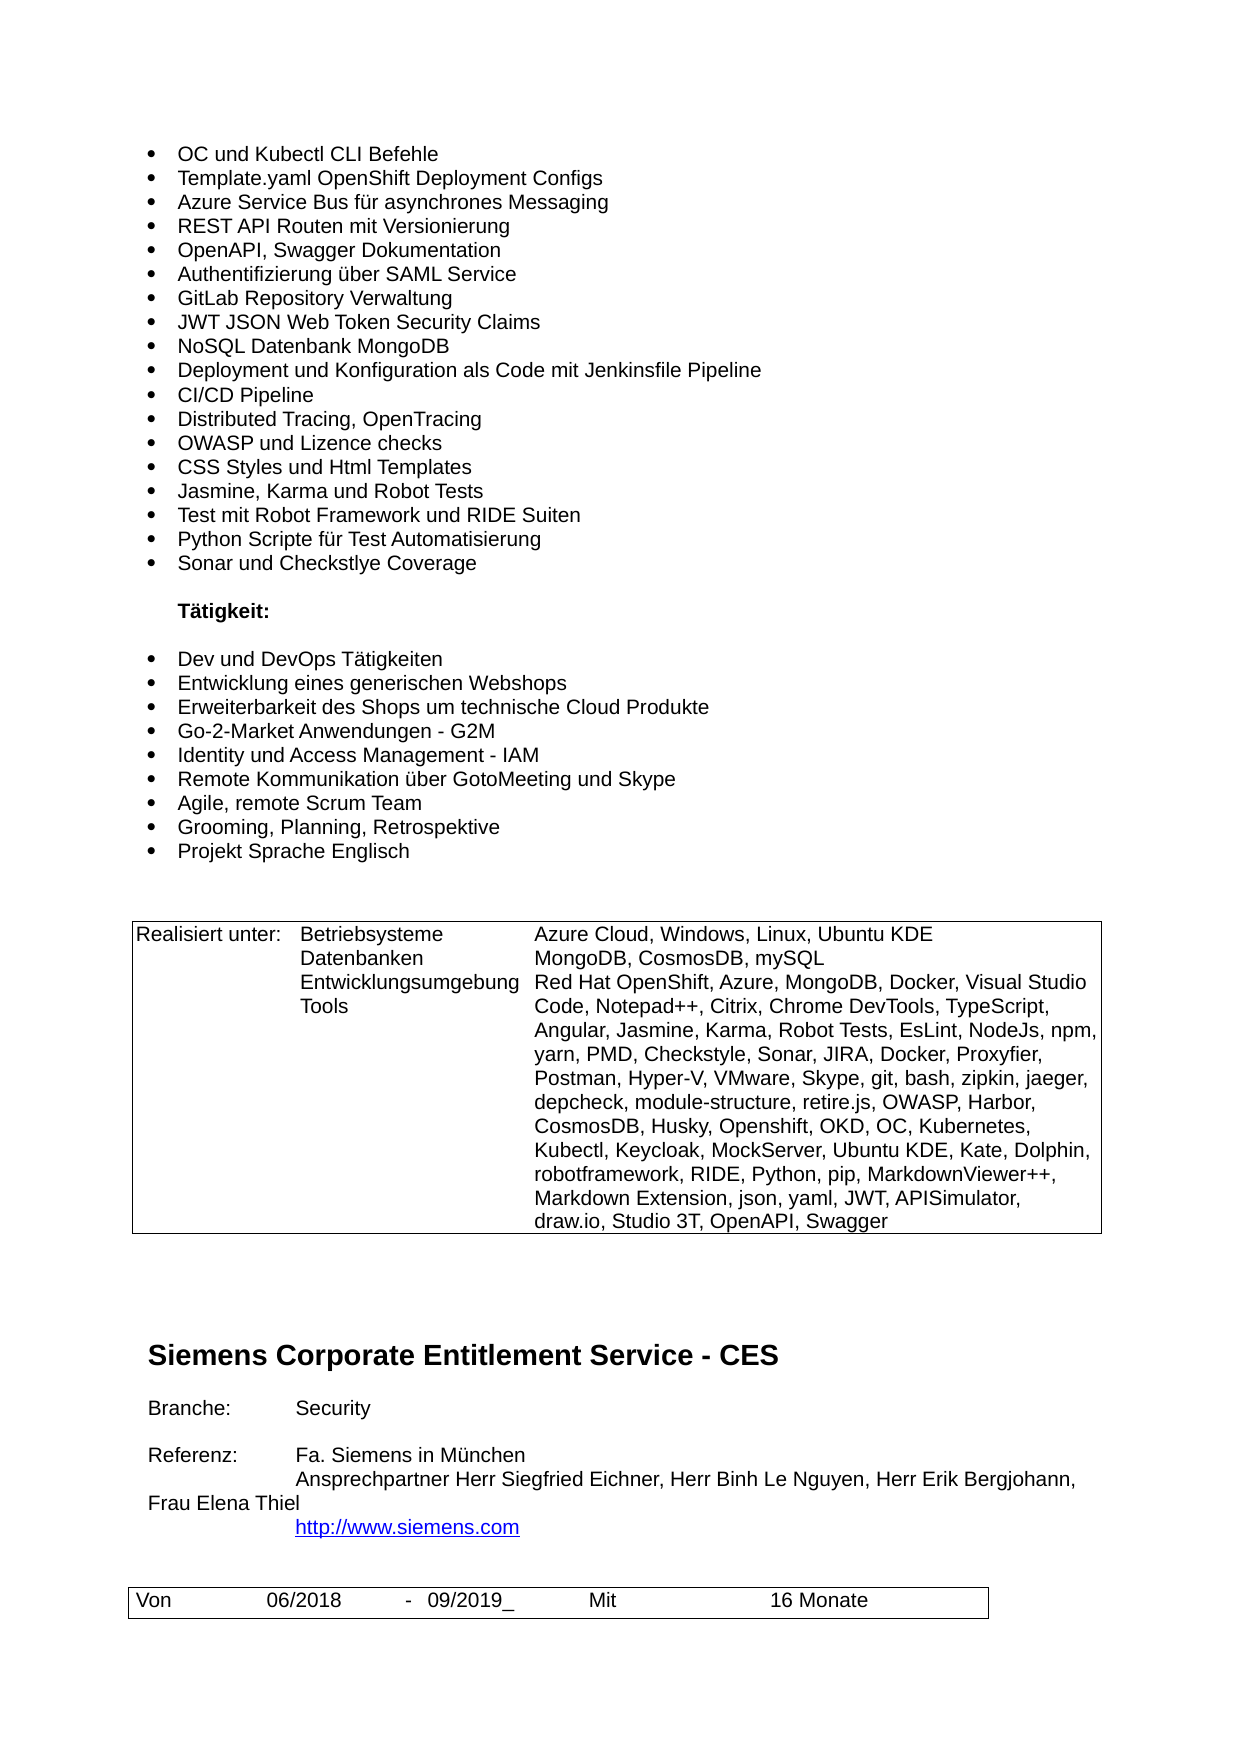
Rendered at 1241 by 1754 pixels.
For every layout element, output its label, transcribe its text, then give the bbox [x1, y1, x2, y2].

list Entwicklung eines generischen Webshops [148, 671, 1110, 695]
list OC und Kubectl CLI Befehle [148, 142, 1110, 166]
table_header 06/2018 [259, 1588, 398, 1618]
list Test mit Robot Framework und RIDE Suiten [148, 503, 1110, 527]
list Template.yaml OpenShift Deployment Configs [148, 166, 1110, 190]
list Projekt Sprache Englisch [148, 839, 1110, 863]
list Dev und DevOps Tätigkeiten [148, 647, 1110, 671]
list Go-2-Market Anwendungen - G2M [148, 719, 1110, 743]
list Azure Service Bus für asynchrones Messaging [148, 190, 1110, 214]
list Erweiterbarkeit des Shops um technische Cloud Produkte [148, 695, 1110, 719]
text Referenz: Fa. Siemens in München [148, 1443, 1110, 1467]
list CI/CD Pipeline [148, 382, 1110, 406]
table_header Mit [581, 1588, 762, 1618]
list OWASP und Lizence checks [148, 431, 1110, 454]
table_header 16 Monate [763, 1588, 988, 1618]
list CSS Styles und Html Templates [148, 454, 1110, 479]
text Ansprechpartner Herr Siegfried Eichner, Herr Binh Le Nguyen, Herr Erik Bergjohann, Frau Elena Thiel [148, 1467, 1110, 1515]
list REST API Routen mit Versionierung [148, 214, 1110, 238]
list Python Scripte für Test Automatisierung [148, 527, 1110, 551]
table_cell Entwicklungsumgebung Tools [297, 970, 531, 1233]
text http://www.siemens.com [221, 1515, 1110, 1539]
list Identity und Access Management - IAM [148, 743, 1110, 767]
list Agile, remote Scrum Team [148, 791, 1110, 815]
table_header Von [129, 1588, 259, 1618]
list JWT JSON Web Token Security Claims [148, 310, 1110, 334]
list Sonar und Checkstlye Coverage [148, 551, 1110, 575]
table_cell Red Hat OpenShift, Azure, MongoDB, Docker, Visual Studio Code, Notepad++, Citrix, Chrome DevTools, TypeScript, Angular, Jasmine, Karma, Robot Tests, EsLint, NodeJs, npm, yarn, PMD, Checkstyle, Sonar, JIRA, Docker, Proxyfier, Postman, Hyper-V, VMware, Skype, git, bash, zipkin, jaeger, depcheck, module-structure, retire.js, OWASP, Harbor, CosmosDB, Husky, Openshift, OKD, OC, Kubernetes, Kubectl, Keycloak, MockServer, Ubuntu KDE, Kate, Dolphin, robotframework, RIDE, Python, pip, MarkdownViewer++, Markdown Extension, json, yaml, JWT, APISimulator, draw.io, Studio 3T, OpenAPI, Swagger [531, 970, 1101, 1233]
table_header - [398, 1588, 420, 1618]
list Grooming, Planning, Retrospektive [148, 815, 1110, 839]
list Deployment und Konfiguration als Code mit Jenkinsfile Pipeline [148, 358, 1110, 382]
list GitLab Repository Verwaltung [148, 286, 1110, 310]
table_header Realisiert unter: [133, 922, 297, 970]
table_header Betriebsysteme Datenbanken [297, 922, 531, 970]
list Jasmine, Karma und Robot Tests [148, 479, 1110, 503]
subtitle Siemens Corporate Entitlement Service - CES [148, 1338, 1110, 1371]
table_header Azure Cloud, Windows, Linux, Ubuntu KDE MongoDB, CosmosDB, mySQL [531, 922, 1101, 970]
list NoSQL Datenbank MongoDB [148, 334, 1110, 358]
list Distributed Tracing, OpenTracing [148, 406, 1110, 431]
list Authentifizierung über SAML Service [148, 262, 1110, 286]
list OpenAPI, Swagger Dokumentation [148, 238, 1110, 262]
table_cell [133, 970, 297, 1233]
table_header 09/2019_ [420, 1588, 581, 1618]
list Tätigkeit: [148, 599, 1110, 623]
list Remote Kommunikation über GotoMeeting und Skype [148, 767, 1110, 791]
text Branche: Security [148, 1395, 1110, 1419]
